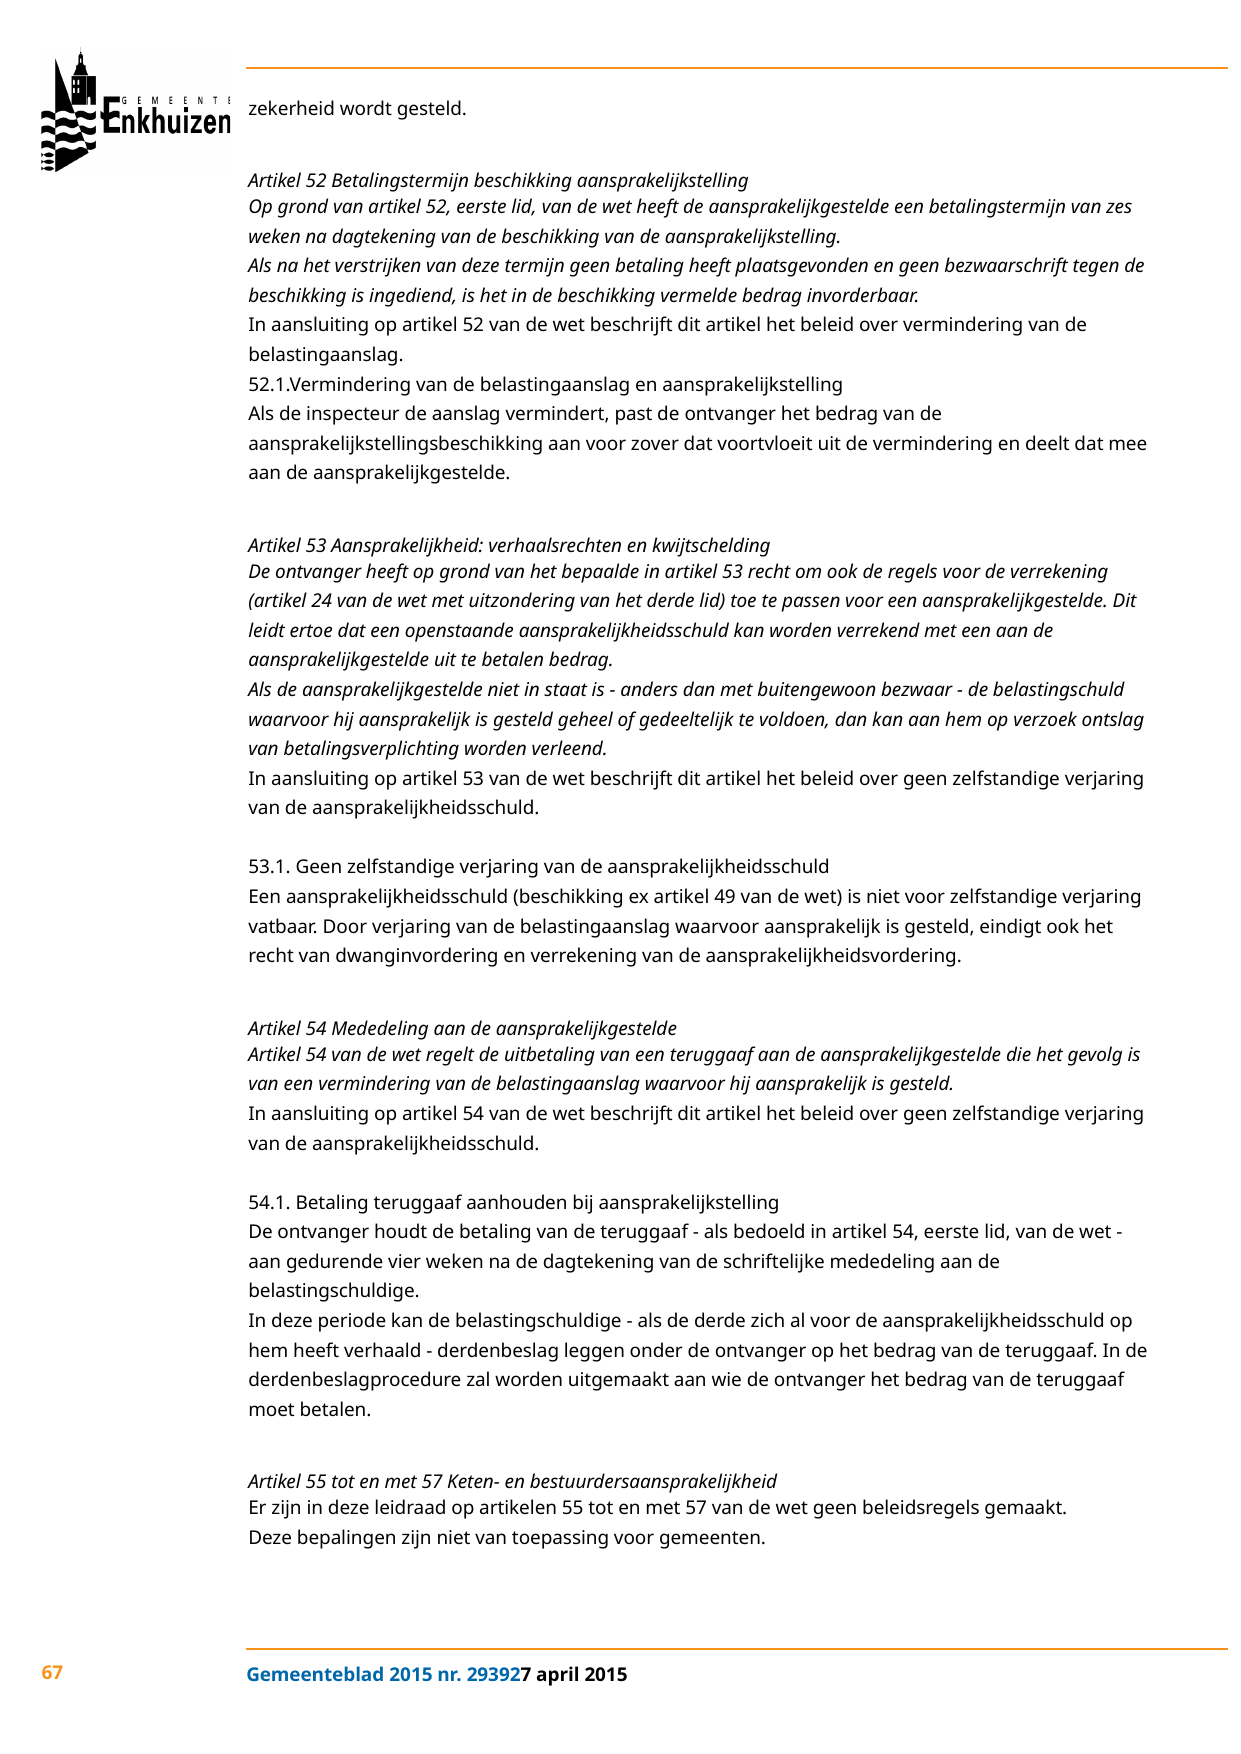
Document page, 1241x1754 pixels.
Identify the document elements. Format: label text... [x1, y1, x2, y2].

text De ontvanger houdt de betaling van de teruggaaf - als bedoeld in artikel 54, eerste lid, van de wet - aan gedurende vier weken na de dagtekening van de schriftelijke mededeling aan de belastingschuldige. [248, 1218, 1152, 1303]
text De ontvanger heeft op grond van het bepaalde in artikel 53 recht om ook de regels voor de verrekening (artikel 24 van de wet met uitzondering van het derde lid) toe te passen voor een aansprakelijkgestelde. Dit leidt ertoe dat een openstaande aansprakelijkheidsschuld kan worden verrekend met een aan de aansprakelijkgestelde uit te betalen bedrag. [248, 558, 1152, 672]
text Artikel 53 Aansprakelijkheid: verhaalsrechten en kwijtschelding [248, 532, 1152, 558]
text In aansluiting op artikel 54 van de wet beschrijft dit artikel het beleid over geen zelfstandige verjaring van de aansprakelijkheidsschuld. [248, 1100, 1152, 1155]
text 52.1.Vermindering van de belastingaanslag en aansprakelijkstelling [248, 371, 1152, 396]
text Deze bepalingen zijn niet van toepassing voor gemeenten. [248, 1524, 1152, 1550]
text 53.1. Geen zelfstandige verjaring van de aansprakelijkheidsschuld [248, 854, 1152, 879]
text In aansluiting op artikel 52 van de wet beschrijft dit artikel het beleid over vermindering van de belastingaanslag. [248, 312, 1152, 367]
picture [41, 47, 231, 172]
text Op grond van artikel 52, eerste lid, van de wet heeft de aansprakelijkgestelde een betalingstermijn van zes weken na dagtekening van de beschikking van de aansprakelijkstelling. [248, 193, 1152, 248]
text Artikel 55 tot en met 57 Keten- en bestuurdersaansprakelijkheid [248, 1469, 1152, 1494]
text Als de inspecteur de aanslag vermindert, past de ontvanger het bedrag van de aansprakelijkstellingsbeschikking aan voor zover dat voortvloeit uit de vermindering en deelt dat mee aan de aansprakelijkgestelde. [248, 400, 1152, 485]
text Als de aansprakelijkgestelde niet in staat is - anders dan met buitengewoon bezwaar - de belastingschuld waarvoor hij aansprakelijk is gesteld geheel of gedeeltelijk te voldoen, dan kan aan hem op verzoek ontslag van betalingsverplichting worden verleend. [248, 676, 1152, 761]
text zekerheid wordt gesteld. [248, 95, 1152, 121]
text Als na het verstrijken van deze termijn geen betaling heeft plaatsgevonden en geen bezwaarschrift tegen de beschikking is ingediend, is het in de beschikking vermelde bedrag invorderbaar. [248, 252, 1152, 308]
text Een aansprakelijkheidsschuld (beschikking ex artikel 49 van de wet) is niet voor zelfstandige verjaring vatbaar. Door verjaring van de belastingaanslag waarvoor aansprakelijk is gesteld, eindigt ook het recht van dwanginvordering en verrekening van de aansprakelijkheidsvordering. [248, 883, 1152, 968]
text Er zijn in deze leidraad op artikelen 55 tot en met 57 van de wet geen beleidsregels gemaakt. [248, 1494, 1152, 1520]
text 54.1. Betaling teruggaaf aanhouden bij aansprakelijkstelling [248, 1189, 1152, 1214]
text In aansluiting op artikel 53 van de wet beschrijft dit artikel het beleid over geen zelfstandige verjaring van de aansprakelijkheidsschuld. [248, 765, 1152, 820]
text Artikel 52 Betalingstermijn beschikking aansprakelijkstelling [248, 167, 1152, 193]
text Artikel 54 Mededeling aan de aansprakelijkgestelde [248, 1015, 1152, 1041]
text In deze periode kan de belastingschuldige - als de derde zich al voor de aansprakelijkheidsschuld op hem heeft verhaald - derdenbeslag leggen onder de ontvanger op het bedrag van de teruggaaf. In de derdenbeslagprocedure zal worden uitgemaakt aan wie de ontvanger het bedrag van de teruggaaf moet betalen. [248, 1307, 1152, 1422]
text Artikel 54 van de wet regelt de uitbetaling van een teruggaaf aan de aansprakelijkgestelde die het gevolg is van een vermindering van de belastingaanslag waarvoor hij aansprakelijk is gesteld. [248, 1041, 1152, 1096]
